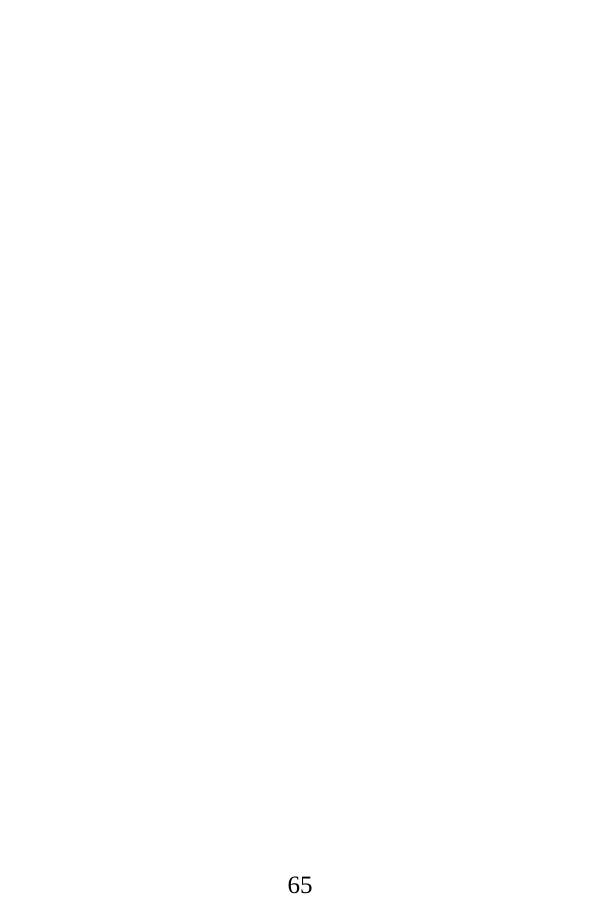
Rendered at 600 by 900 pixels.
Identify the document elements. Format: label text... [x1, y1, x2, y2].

text IV.VI [37, 128, 562, 151]
text I made some ramen, drank some OJ, briefly played with Pop OS and scrolled on my phone. [37, 719, 562, 764]
text I finished that, packed an order, walked to the post office and the Brew Pump and ordered a burrito. I had two beers there with Cait, and then we walked to her house, no, drove w/ John, Juliette and Nelia. I stayed up and partied with them. They had been at it for a while. [37, 423, 562, 560]
text Woke, drove to feed the kitties and then got Cait a burrito from Jalisco. I walked home, drank coffee and eventually did a short assignment w/ a Tuscon lady about racial education. [37, 628, 562, 719]
text it out and then watched Unstuck in Time… wow. We ate cereal, watched three episodes of Bob’s Burgers and fell asleep. [37, 37, 562, 106]
text I walked to the Pub, sat next to Sarah Gibbs, texted with Hank and drank a nitro stout. I walked home and found a file w/ a manager at an Amazon fulfillment center. [37, 333, 562, 423]
text . . . [37, 287, 562, 310]
text Woke, made coffee, drank it on the stoop, did the dishes, swept, kissed Cait goodbye, walked to Trade & Lore, ordered an iced latte and wrote in my journal. [37, 174, 562, 264]
text IV.VII [37, 582, 562, 605]
